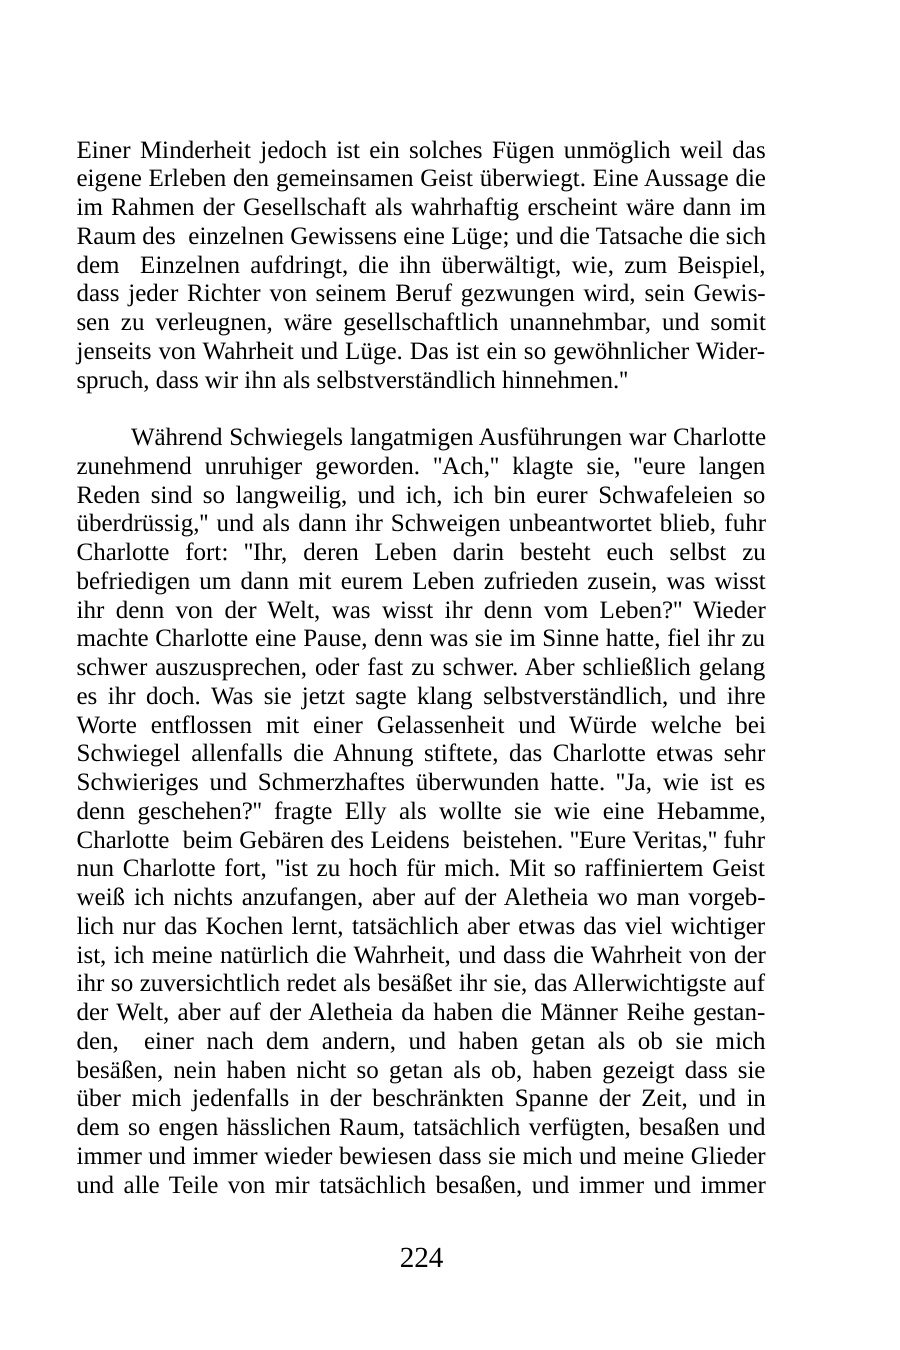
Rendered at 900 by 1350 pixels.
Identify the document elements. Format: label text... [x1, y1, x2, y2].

text Einer Minderheit jedoch ist ein solches Fügen unmöglich weil das eigene Erleben den gemeinsamen Geist überwiegt. Eine Aussage die im Rahmen der Gesellschaft als wahrhaftig erscheint wäre dann im Raum des einzelnen Gewissens eine Lüge; und die Tatsache die sich dem Einzelnen aufdringt, die ihn überwältigt, wie, zum Beispiel, dass jeder Richter von seinem Beruf gezwungen wird, sein Gewis-sen zu verleugnen, wäre gesellschaftlich unannehmbar, und somit jenseits von Wahrheit und Lüge. Das ist ein so gewöhnlicher Wider-spruch, dass wir ihn als selbstverständlich hinnehmen.'' [76, 135, 766, 393]
text Während Schwiegels langatmigen Ausführungen war Charlotte zunehmend unruhiger geworden. ''Ach,'' klagte sie, ''eure langen Reden sind so langweilig, und ich, ich bin eurer Schwafeleien so überdrüssig,'' und als dann ihr Schweigen unbeantwortet blieb, fuhr Charlotte fort: ''Ihr, deren Leben darin besteht euch selbst zu befriedigen um dann mit eurem Leben zufrieden zusein, was wisst ihr denn von der Welt, was wisst ihr denn vom Leben?'' Wieder machte Charlotte eine Pause, denn was sie im Sinne hatte, fiel ihr zu schwer auszusprechen, oder fast zu schwer. Aber schließlich gelang es ihr doch. Was sie jetzt sagte klang selbstverständlich, und ihre Worte entflossen mit einer Gelassenheit und Würde welche bei Schwiegel allenfalls die Ahnung stiftete, das Charlotte etwas sehr Schwieriges und Schmerzhaftes überwunden hatte. ''Ja, wie ist es denn geschehen?'' fragte Elly als wollte sie wie eine Hebamme, Charlotte beim Gebären des Leidens beistehen. ''Eure Veritas,'' fuhr nun Charlotte fort, ''ist zu hoch für mich. Mit so raffiniertem Geist weiß ich nichts anzufangen, aber auf der Aletheia wo man vorgeb-lich nur das Kochen lernt, tatsächlich aber etwas das viel wichtiger ist, ich meine natürlich die Wahrheit, und dass die Wahrheit von der ihr so zuversichtlich redet als besäßet ihr sie, das Allerwichtigste auf der Welt, aber auf der Aletheia da haben die Männer Reihe gestan-den, einer nach dem andern, und haben getan als ob sie mich besäßen, nein haben nicht so getan als ob, haben gezeigt dass sie über mich jedenfalls in der beschränkten Spanne der Zeit, und in dem so engen hässlichen Raum, tatsächlich verfügten, besaßen und immer und immer wieder bewiesen dass sie mich und meine Glieder und alle Teile von mir tatsächlich besaßen, und immer und immer [76, 422, 766, 1198]
